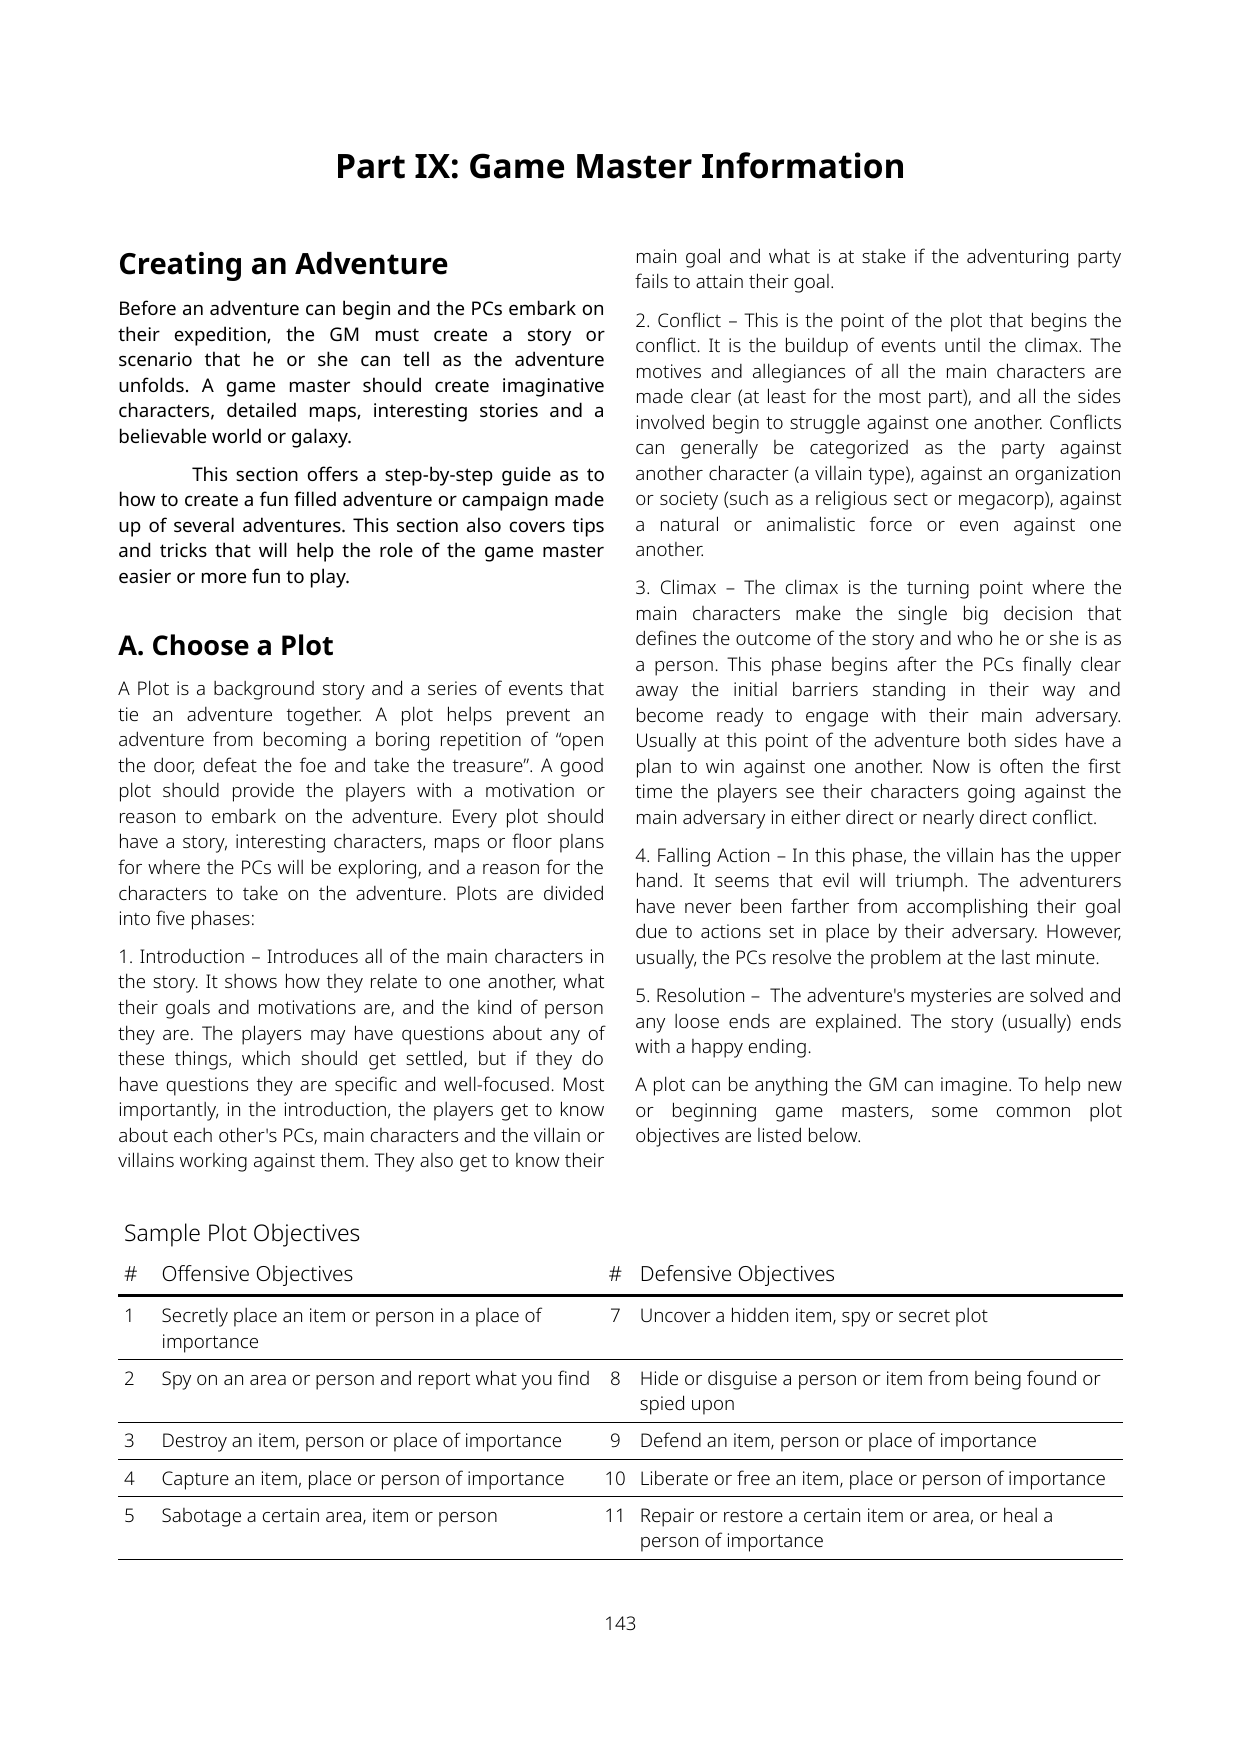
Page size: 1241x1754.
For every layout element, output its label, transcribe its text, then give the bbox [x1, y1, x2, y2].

text 1. Introduction – Introduces all of the main characters in the story. It shows how they relate to one another, what their goals and motivations are, and the kind of person they are. The players may have questions about any of these things, which should get settled, but if they do have questions they are specific and well-focused. Most importantly, in the introduction, the players get to know about each other's PCs, main characters and the villain or villains working against them. They also get to know their [118, 943, 605, 1173]
table_cell Capture an item, place or person of importance [156, 1460, 596, 1496]
table_cell 1 [118, 1297, 156, 1359]
table_cell 9 [596, 1423, 634, 1459]
text 2. Conflict – This is the point of the plot that begins the conflict. It is the buildup of events until the climax. The motives and allegiances of all the main characters are made clear (at least for the most part), and all the sides involved begin to struggle against one another. Conflicts can generally be categorized as the party against another character (a villain type), against an organization or society (such as a religious sect or megacorp), against a natural or animalistic force or even against one another. [635, 307, 1122, 562]
table_cell 11 [596, 1497, 634, 1559]
table_cell Uncover a hidden item, spy or secret plot [634, 1297, 1123, 1359]
table_cell Destroy an item, person or place of importance [156, 1423, 596, 1459]
table_cell Sabotage a certain area, item or person [156, 1497, 596, 1559]
table_cell Defend an item, person or place of importance [634, 1423, 1123, 1459]
table_cell Defensive Objectives [634, 1254, 1123, 1294]
text This section offers a step-by-step guide as to how to create a fun filled adventure or campaign made up of several adventures. This section also covers tips and tricks that will help the role of the game master easier or more fun to play. [118, 461, 605, 589]
table_cell 7 [596, 1297, 634, 1359]
table_header Sample Plot Objectives [118, 1211, 1123, 1254]
text main goal and what is at stake if the adventuring party fails to attain their goal. [635, 243, 1122, 294]
table_cell 10 [596, 1460, 634, 1496]
table_cell # [118, 1254, 156, 1294]
text 5. Resolution – The adventure's mysteries are solved and any loose ends are explained. The story (usually) ends with a happy ending. [635, 982, 1122, 1059]
table_cell 4 [118, 1460, 156, 1496]
text 4. Falling Action – In this phase, the villain has the upper hand. It seems that evil will triumph. The adventurers have never been farther from accomplishing their goal due to actions set in place by their adversary. However, usually, the PCs resolve the problem at the last minute. [635, 842, 1122, 970]
text A Plot is a background story and a series of events that tie an adventure together. A plot helps prevent an adventure from becoming a boring repetition of “open the door, defeat the foe and take the treasure”. A good plot should provide the players with a motivation or reason to embark on the adventure. Every plot should have a story, interesting characters, maps or floor plans for where the PCs will be exploring, and a reason for the characters to take on the adventure. Plots are divided into five phases: [118, 676, 605, 931]
table_cell 3 [118, 1423, 156, 1459]
text 3. Climax – The climax is the turning point where the main characters make the single big decision that defines the outcome of the story and who he or she is as a person. This phase begins after the PCs finally clear away the initial barriers standing in their way and become ready to engage with their main adversary. Usually at this point of the adventure both sides have a plan to win against one another. Now is often the first time the players see their characters going against the main adversary in either direct or nearly direct conflict. [635, 574, 1122, 830]
table_cell Liberate or free an item, place or person of importance [634, 1460, 1123, 1496]
table_cell Hide or disguise a person or item from being found or spied upon [634, 1360, 1123, 1422]
table_cell 8 [596, 1360, 634, 1422]
table_cell Secretly place an item or person in a place of importance [156, 1297, 596, 1359]
table_cell Offensive Objectives [156, 1254, 596, 1294]
subtitle A. Choose a Plot [118, 626, 605, 663]
table_cell Repair or restore a certain item or area, or heal a person of importance [634, 1497, 1123, 1559]
text A plot can be anything the GM can imagine. To help new or beginning game masters, some common plot objectives are listed below. [635, 1071, 1122, 1148]
text Before an adventure can begin and the PCs embark on their expedition, the GM must create a story or scenario that he or she can tell as the adventure unfolds. A game master should create imaginative characters, detailed maps, interesting stories and a believable world or galaxy. [118, 296, 605, 449]
subtitle Creating an Adventure [118, 243, 605, 283]
table_cell 5 [118, 1497, 156, 1559]
table_cell # [596, 1254, 634, 1294]
table_cell 2 [118, 1360, 156, 1422]
table_cell Spy on an area or person and report what you find [156, 1360, 596, 1422]
